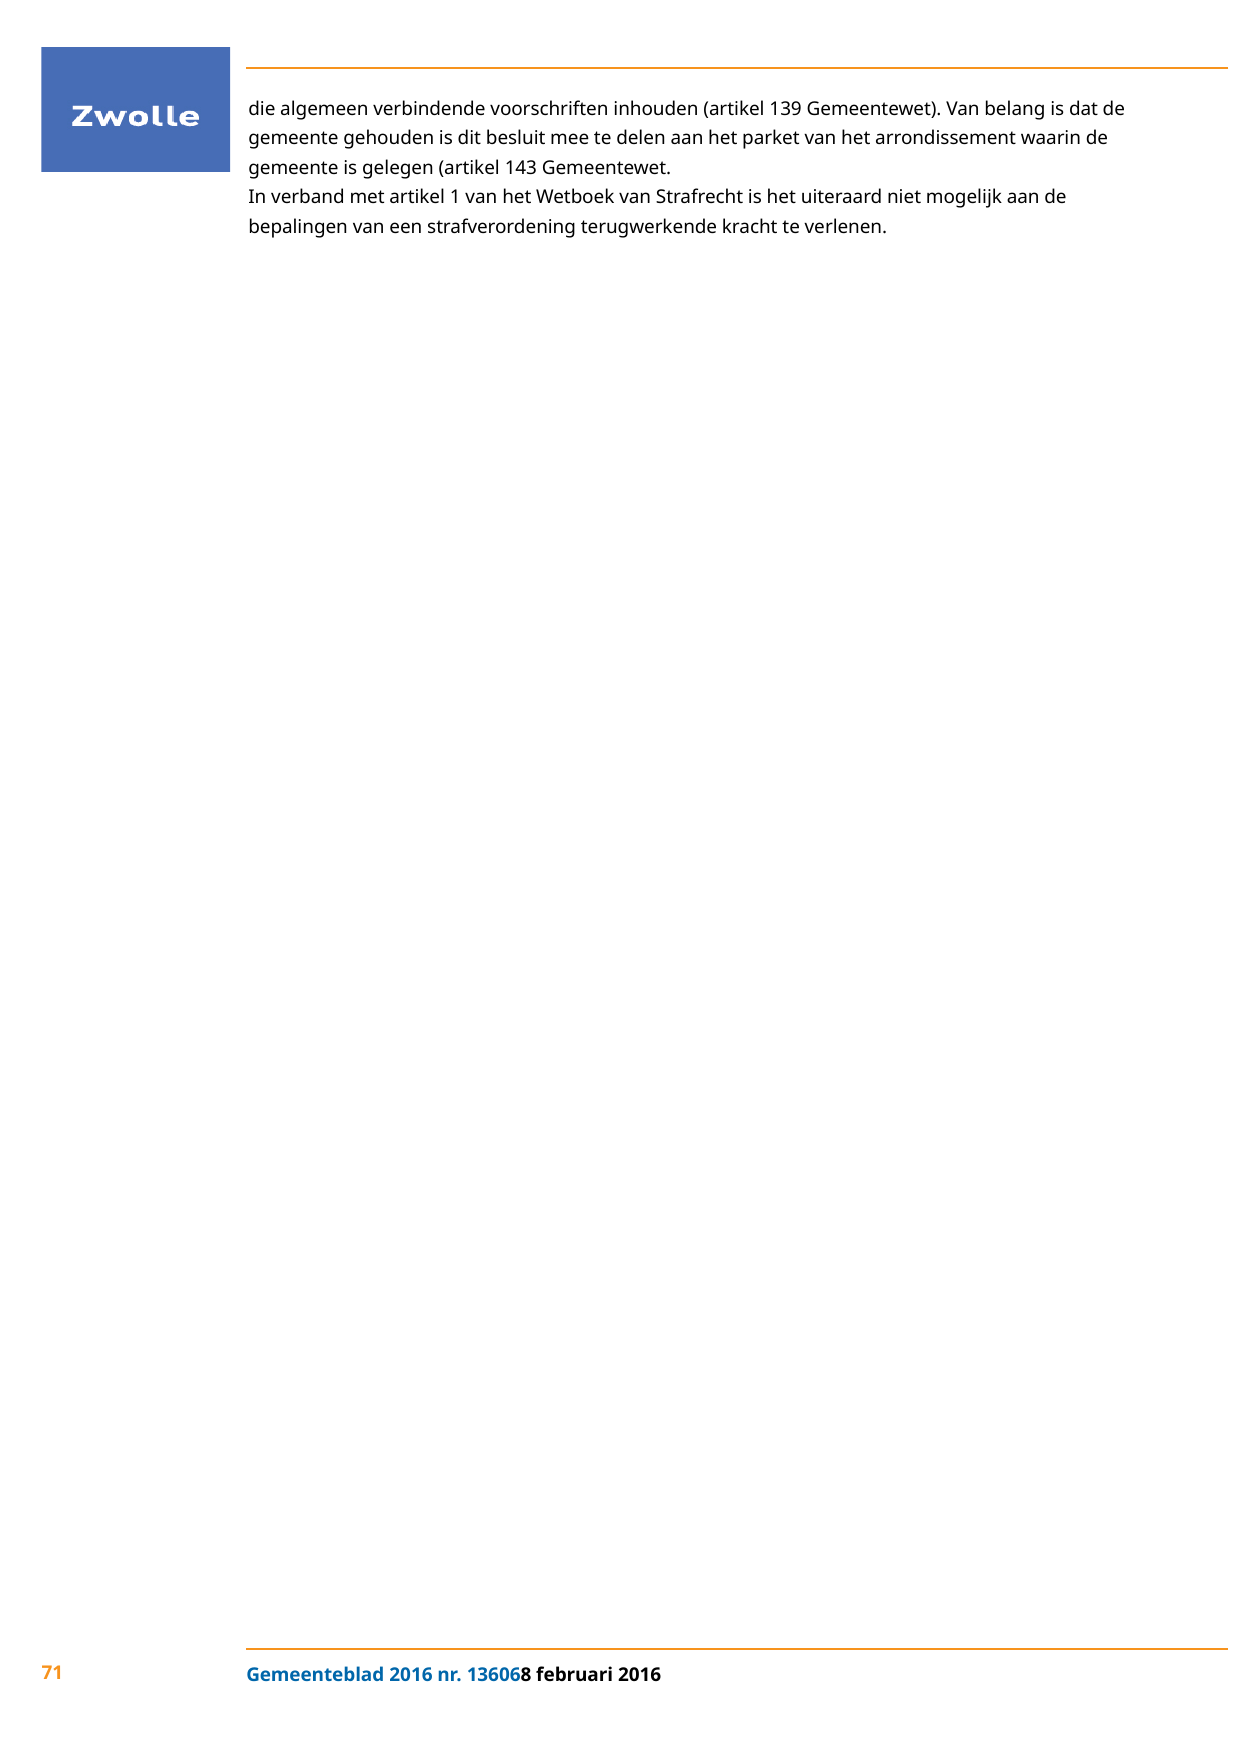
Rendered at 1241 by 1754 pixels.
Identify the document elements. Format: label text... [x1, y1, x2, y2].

picture [41, 47, 231, 172]
text die algemeen verbindende voorschriften inhouden (artikel 139 Gemeentewet). Van belang is dat de gemeente gehouden is dit besluit mee te delen aan het parket van het arrondissement waarin de gemeente is gelegen (artikel 143 Gemeentewet. [248, 95, 1152, 180]
text In verband met artikel 1 van het Wetboek van Strafrecht is het uiteraard niet mogelijk aan de bepalingen van een strafverordening terugwerkende kracht te verlenen. [248, 183, 1152, 239]
